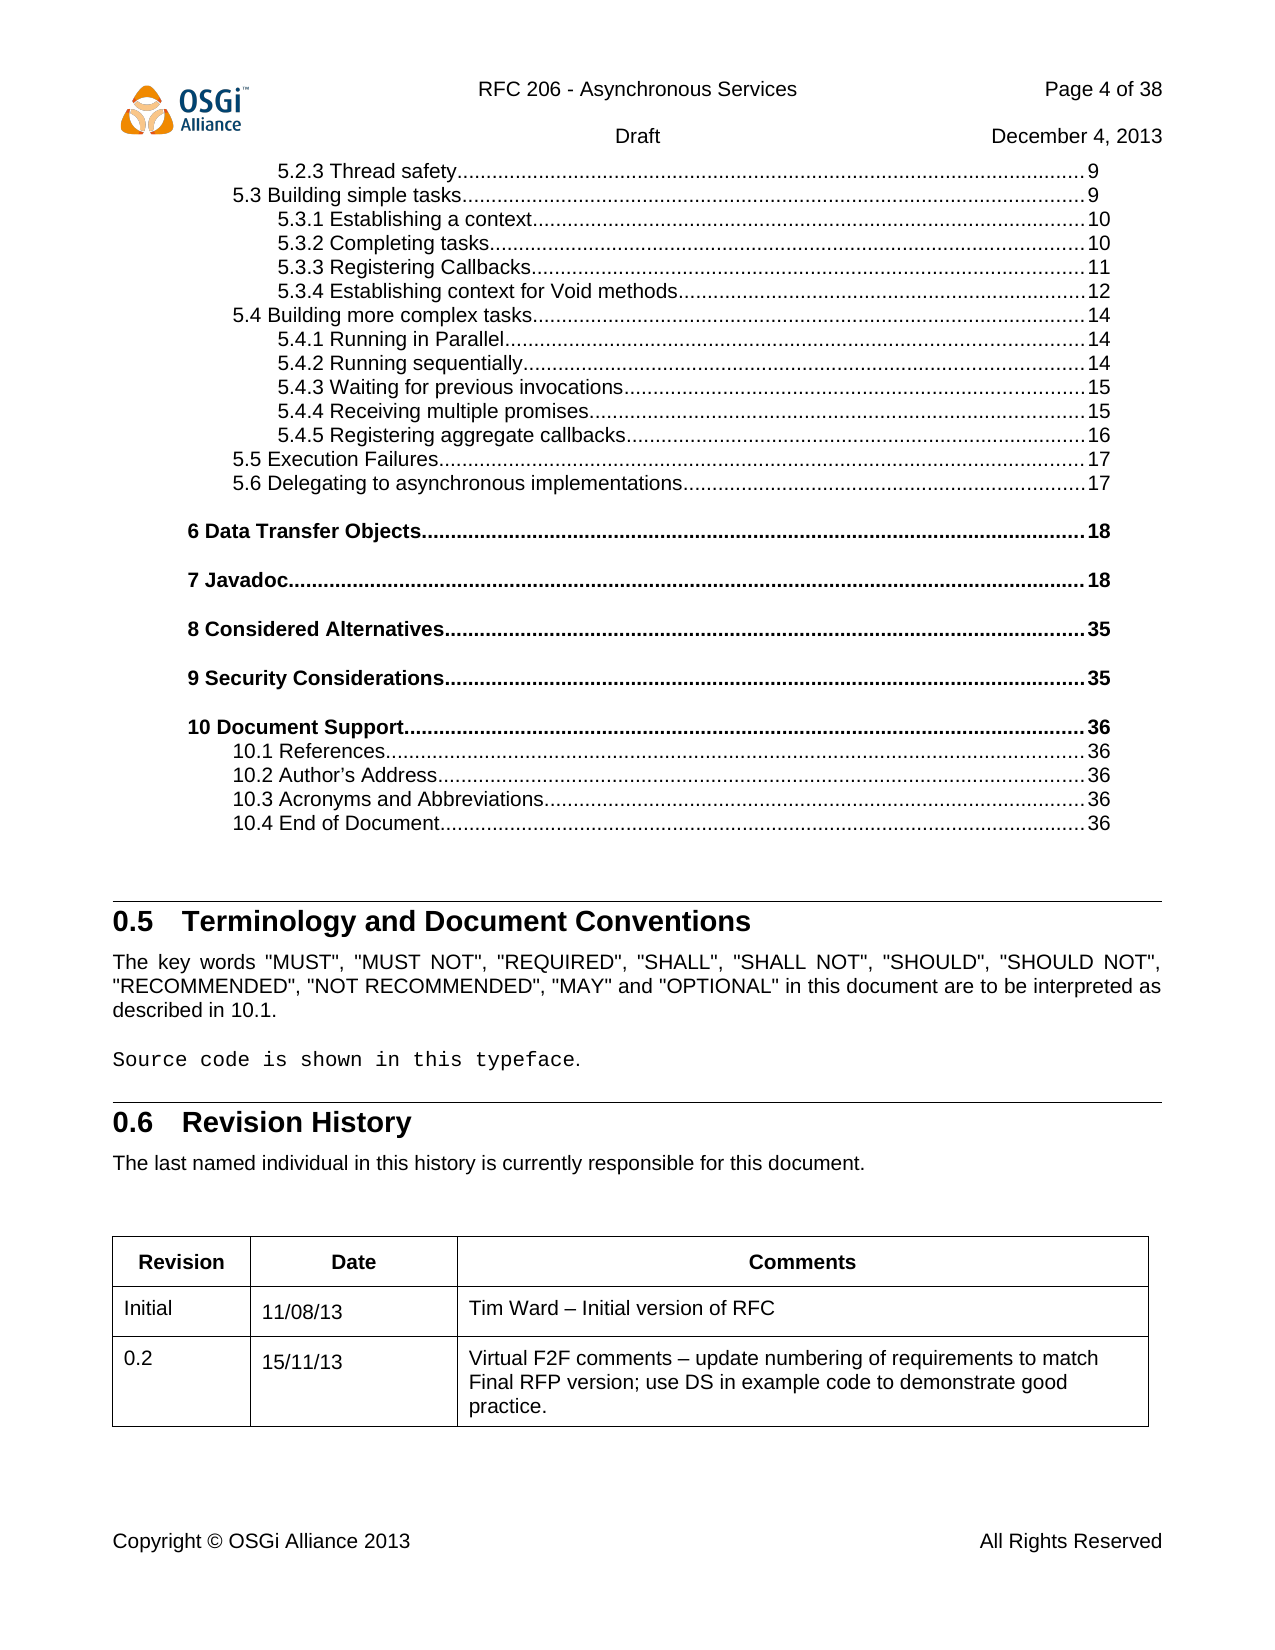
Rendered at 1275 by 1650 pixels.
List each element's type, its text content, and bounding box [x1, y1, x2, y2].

text 5.5 Execution Failures 17 [232, 446, 1162, 470]
text 10.2 Author’s Address 36 [232, 763, 1162, 787]
text 10.4 End of Document 36 [232, 811, 1162, 835]
text 5.4.1 Running in Parallel 14 [277, 327, 1162, 351]
text 6 Data Transfer Objects 18 [187, 519, 1162, 543]
text 5.3 Building simple tasks 9 [232, 183, 1162, 207]
text 5.3.2 Completing tasks 10 [277, 231, 1162, 255]
table_cell 08/11/13 [251, 1287, 457, 1336]
text 5.6 Delegating to asynchronous implementations 17 [232, 470, 1162, 494]
text 5.3.3 Registering Callbacks 11 [277, 255, 1162, 279]
table_header Comments [458, 1237, 1148, 1286]
text 5.3.1 Establishing a context 10 [277, 207, 1162, 231]
text 5.4.5 Registering aggregate callbacks 16 [277, 422, 1162, 446]
text 9 Security Considerations 35 [187, 666, 1162, 690]
table_cell Initial [113, 1287, 250, 1336]
text 5.2.3 Thread safety 9 [277, 159, 1162, 183]
text 10 Document Support 36 [187, 715, 1162, 739]
table_cell 15/11/13 [251, 1337, 457, 1426]
text The last named individual in this history is currently responsible for this document. [112, 1151, 1162, 1175]
text 8 Considered Alternatives 35 [187, 617, 1162, 641]
text The key words "MUST", "MUST NOT", "REQUIRED", "SHALL", "SHALL NOT", "SHOULD", "SHOULD NOT", "RECOMMENDED", "NOT RECOMMENDED", "MAY" and "OPTIONAL" in this document are to be interpreted as described in 10.1. [112, 950, 1162, 1022]
text 10.1 References 36 [232, 739, 1162, 763]
text 5.4.3 Waiting for previous invocations 15 [277, 374, 1162, 398]
table_header Revision [113, 1237, 250, 1286]
text 5.4.4 Receiving multiple promises 15 [277, 398, 1162, 422]
table_header Date [251, 1237, 457, 1286]
subtitle Terminology and Document Conventions [112, 902, 1162, 937]
text Source code is shown in this typeface. [112, 1047, 1162, 1072]
table_cell Tim Ward – Initial version of RFC [458, 1287, 1148, 1336]
picture [113, 78, 257, 142]
text 5.4.2 Running sequentially 14 [277, 351, 1162, 374]
text 5.3.4 Establishing context for Void methods 12 [277, 279, 1162, 303]
text 7 Javadoc 18 [187, 568, 1162, 592]
table_cell Virtual F2F comments – update numbering of requirements to match Final RFP version; use DS in example code to demonstrate good practice. [458, 1337, 1148, 1426]
text 10.3 Acronyms and Abbreviations 36 [232, 787, 1162, 811]
subtitle Revision History [112, 1103, 1162, 1138]
text 5.4 Building more complex tasks 14 [232, 303, 1162, 327]
table_cell 0.2 [113, 1337, 250, 1426]
